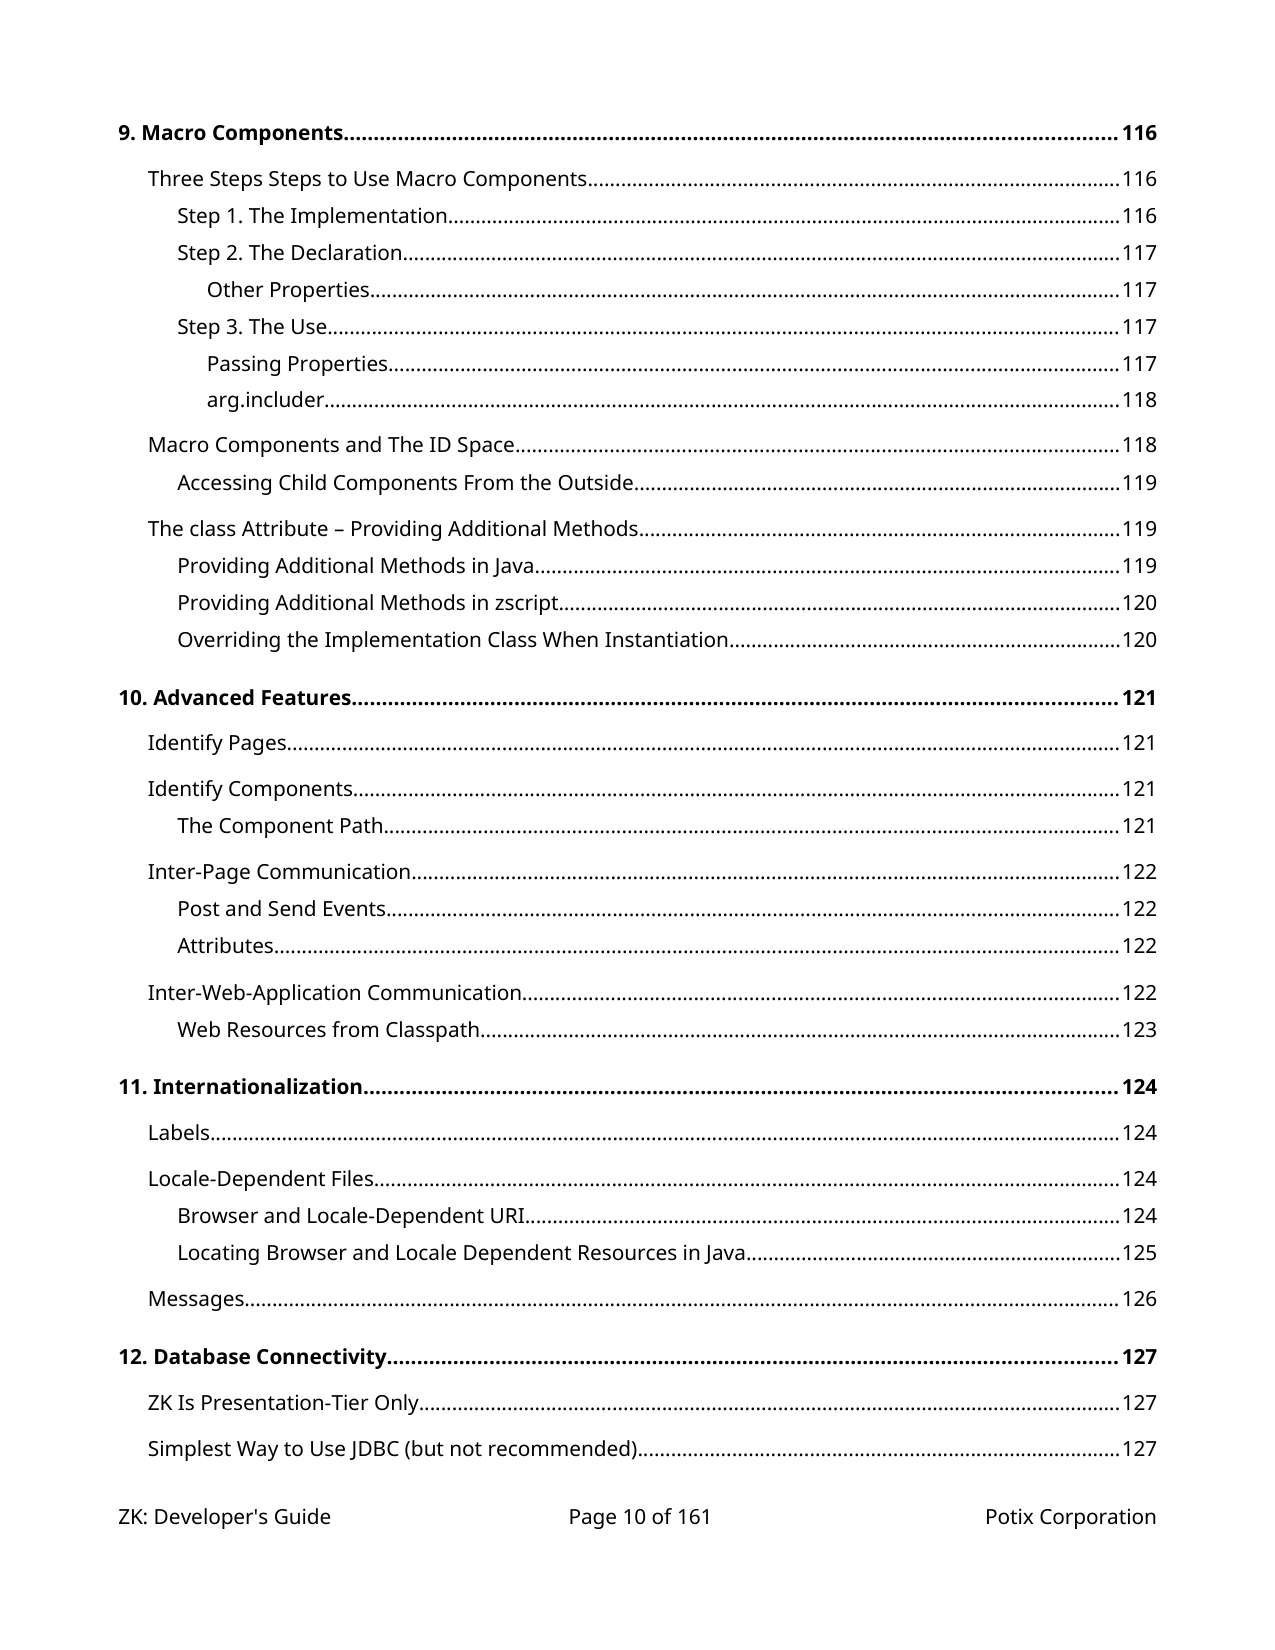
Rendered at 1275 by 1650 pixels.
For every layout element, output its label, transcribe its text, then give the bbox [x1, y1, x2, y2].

text Browser and Locale-Dependent URI 124 [177, 1201, 1157, 1229]
text Overriding the Implementation Class When Instantiation 120 [177, 625, 1157, 653]
text arg.includer 118 [207, 385, 1157, 413]
text Providing Additional Methods in Java 119 [177, 551, 1157, 579]
text Web Resources from Classpath 123 [177, 1015, 1157, 1043]
text Messages 126 [148, 1284, 1157, 1313]
text ZK Is Presentation-Tier Only 127 [148, 1388, 1157, 1416]
text Locale-Dependent Files 124 [148, 1164, 1157, 1192]
text Step 3. The Use 117 [177, 312, 1157, 341]
text Three Steps Steps to Use Macro Components 116 [148, 164, 1157, 192]
text Identify Pages 121 [148, 728, 1157, 757]
text Simplest Way to Use JDBC (but not recommended) 127 [148, 1434, 1157, 1462]
text Identify Components 121 [148, 774, 1157, 803]
text Passing Properties 117 [207, 349, 1157, 378]
text Inter-Page Communication 122 [148, 857, 1157, 886]
text Inter-Web-Application Communication 122 [148, 978, 1157, 1006]
text Post and Send Events 122 [177, 894, 1157, 923]
text 10. Advanced Features 121 [118, 683, 1157, 711]
text Step 2. The Declaration 117 [177, 238, 1157, 266]
text The class Attribute – Providing Additional Methods 119 [148, 514, 1157, 542]
text Providing Additional Methods in zscript 120 [177, 588, 1157, 616]
text 9. Macro Components 116 [118, 118, 1157, 146]
text Step 1. The Implementation 116 [177, 201, 1157, 229]
text Attributes 122 [177, 932, 1157, 960]
text Macro Components and The ID Space 118 [148, 431, 1157, 459]
text Locating Browser and Locale Dependent Resources in Java 125 [177, 1238, 1157, 1267]
text Accessing Child Components From the Outside 119 [177, 468, 1157, 496]
text The Component Path 121 [177, 812, 1157, 840]
text 12. Database Connectivity 127 [118, 1342, 1157, 1370]
text Other Properties 117 [207, 275, 1157, 303]
text 11. Internationalization 124 [118, 1072, 1157, 1101]
text Labels 124 [148, 1118, 1157, 1147]
